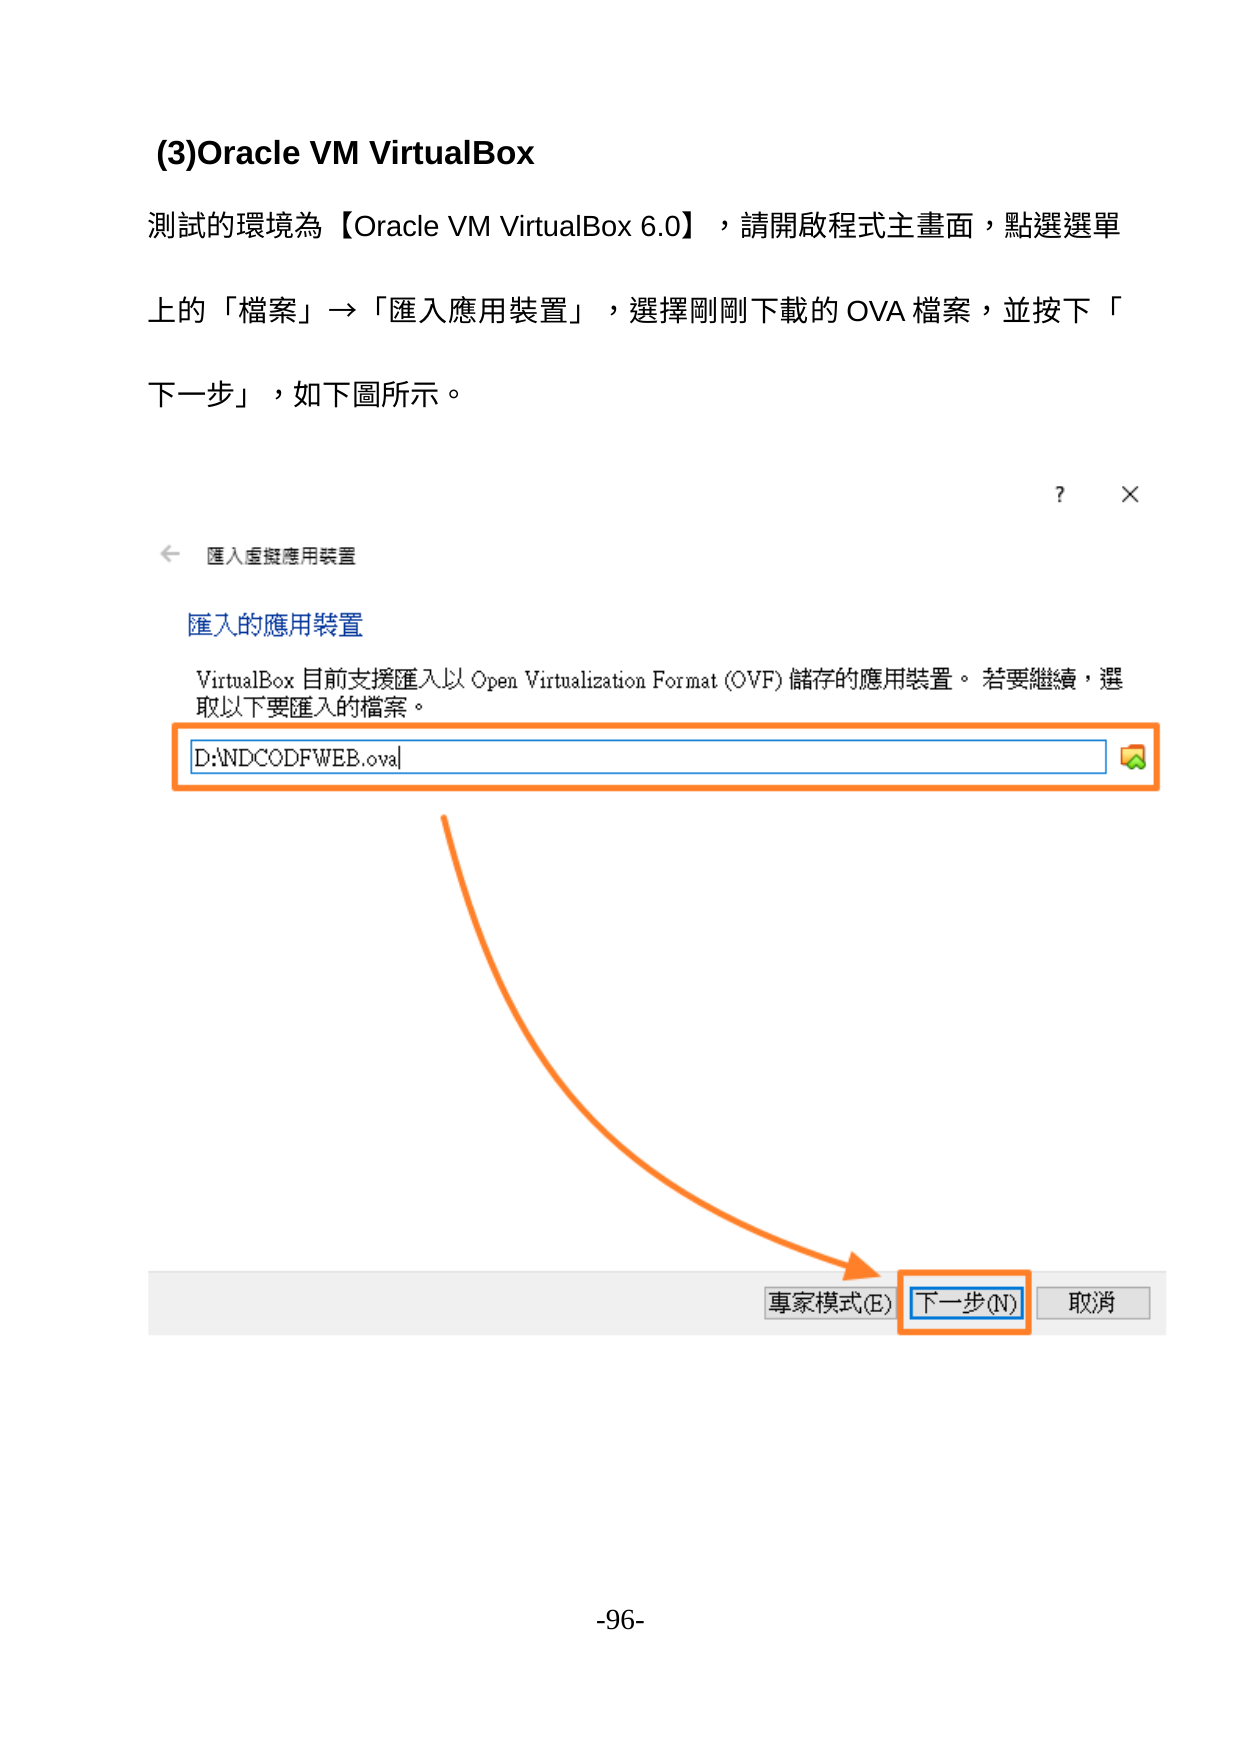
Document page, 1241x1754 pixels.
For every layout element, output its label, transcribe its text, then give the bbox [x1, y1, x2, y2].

text 測試的環境為【Oracle VM VirtualBox 6.0】，請開啟程式主畫面，點選選單上的「檔案」→「匯入應用裝置」，選擇剛剛下載的OVA檔案，並按下「下一步」，如下圖所示。 [148, 203, 1122, 414]
picture [147, 471, 1168, 1337]
subtitle Oracle VM VirtualBox [118, 133, 1122, 171]
